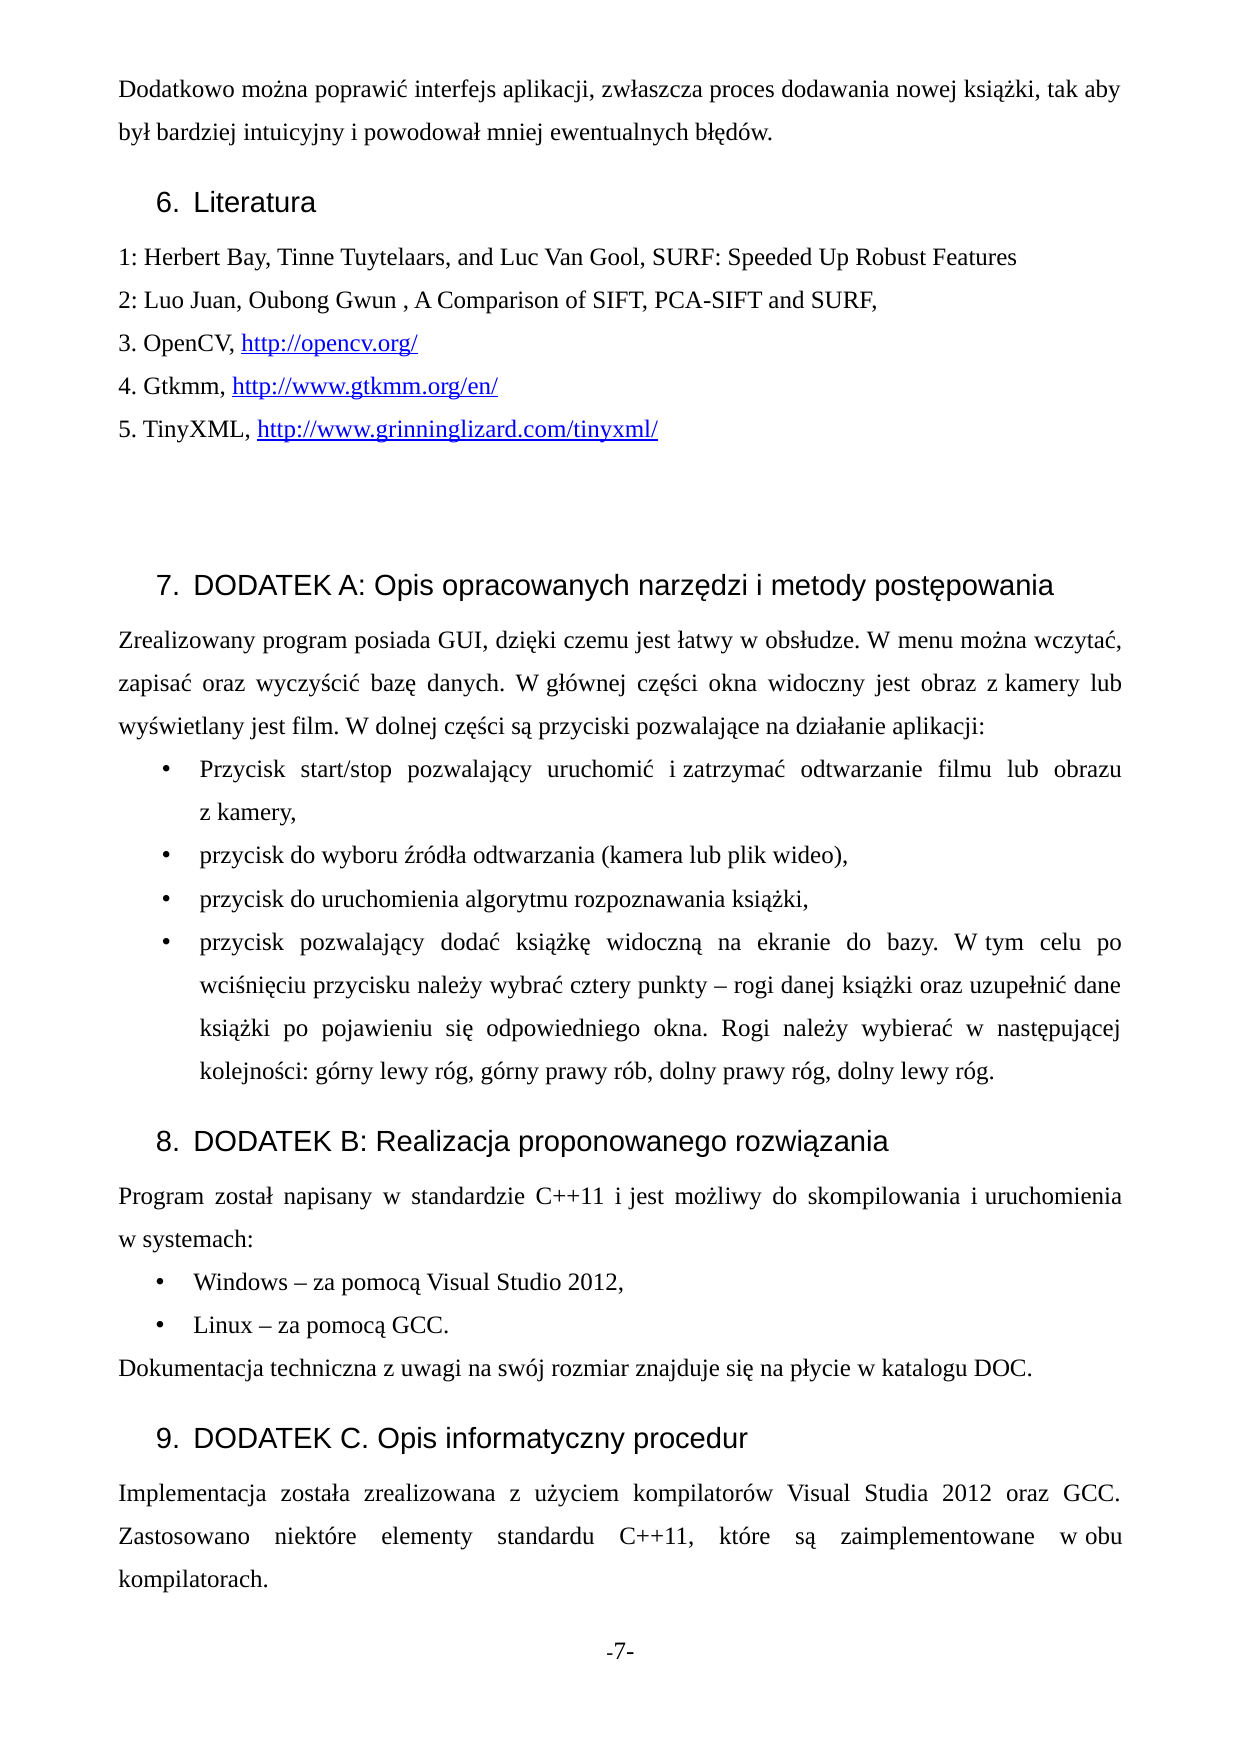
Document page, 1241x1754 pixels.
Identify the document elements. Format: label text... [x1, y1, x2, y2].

subtitle Literatura [156, 185, 1122, 218]
text Program został napisany w standardzie C++11 i jest możliwy do skompilowania i uruchomienia w systemach: [118, 1181, 1122, 1253]
subtitle DODATEK A: Opis opracowanych narzędzi i metody postępowania [156, 568, 1122, 602]
list Przycisk start/stop pozwalający uruchomić i zatrzymać odtwarzanie filmu lub obrazu z kamery, [162, 754, 1122, 826]
text Implementacja została zrealizowana z użyciem kompilatorów Visual Studia 2012 oraz GCC. Zastosowano niektóre elementy standardu C++11, które są zaimplementowane w obu kompilatorach. [118, 1478, 1122, 1593]
text 2: Luo Juan, Oubong Gwun , A Comparison of SIFT, PCA-SIFT and SURF, [118, 285, 1122, 313]
list przycisk pozwalający dodać książkę widoczną na ekranie do bazy. W tym celu po wciśnięciu przycisku należy wybrać cztery punkty – rogi danej książki oraz uzupełnić dane książki po pojawieniu się odpowiedniego okna. Rogi należy wybierać w następującej kolejności: górny lewy róg, górny prawy rób, dolny prawy róg, dolny lewy róg. [162, 927, 1122, 1085]
list Windows – za pomocą Visual Studio 2012, [156, 1267, 1122, 1296]
list przycisk do wyboru źródła odtwarzania (kamera lub plik wideo), [162, 841, 1122, 869]
subtitle DODATEK B: Realizacja proponowanego rozwiązania [156, 1124, 1122, 1158]
text Dokumentacja techniczna z uwagi na swój rozmiar znajduje się na płycie w katalogu DOC. [118, 1353, 1122, 1382]
text 4. Gtkmm, http://www.gtkmm.org/en/ [118, 371, 1122, 400]
text 1: Herbert Bay, Tinne Tuytelaars, and Luc Van Gool, SURF: Speeded Up Robust Features [118, 242, 1122, 270]
text 3. OpenCV, http://opencv.org/ [118, 328, 1122, 357]
list przycisk do uruchomienia algorytmu rozpoznawania książki, [162, 884, 1122, 912]
text Zrealizowany program posiada GUI, dzięki czemu jest łatwy w obsłudze. W menu można wczytać, zapisać oraz wyczyścić bazę danych. W głównej części okna widoczny jest obraz z kamery lub wyświetlany jest film. W dolnej części są przyciski pozwalające na działanie aplikacji: [118, 625, 1122, 740]
list Linux – za pomocą GCC. [156, 1310, 1122, 1339]
text 5. TinyXML, http://www.grinninglizard.com/tinyxml/ [118, 414, 1122, 443]
subtitle DODATEK C. Opis informatyczny procedur [156, 1422, 1122, 1455]
text Dodatkowo można poprawić interfejs aplikacji, zwłaszcza proces dodawania nowej książki, tak aby był bardziej intuicyjny i powodował mniej ewentualnych błędów. [118, 74, 1122, 146]
